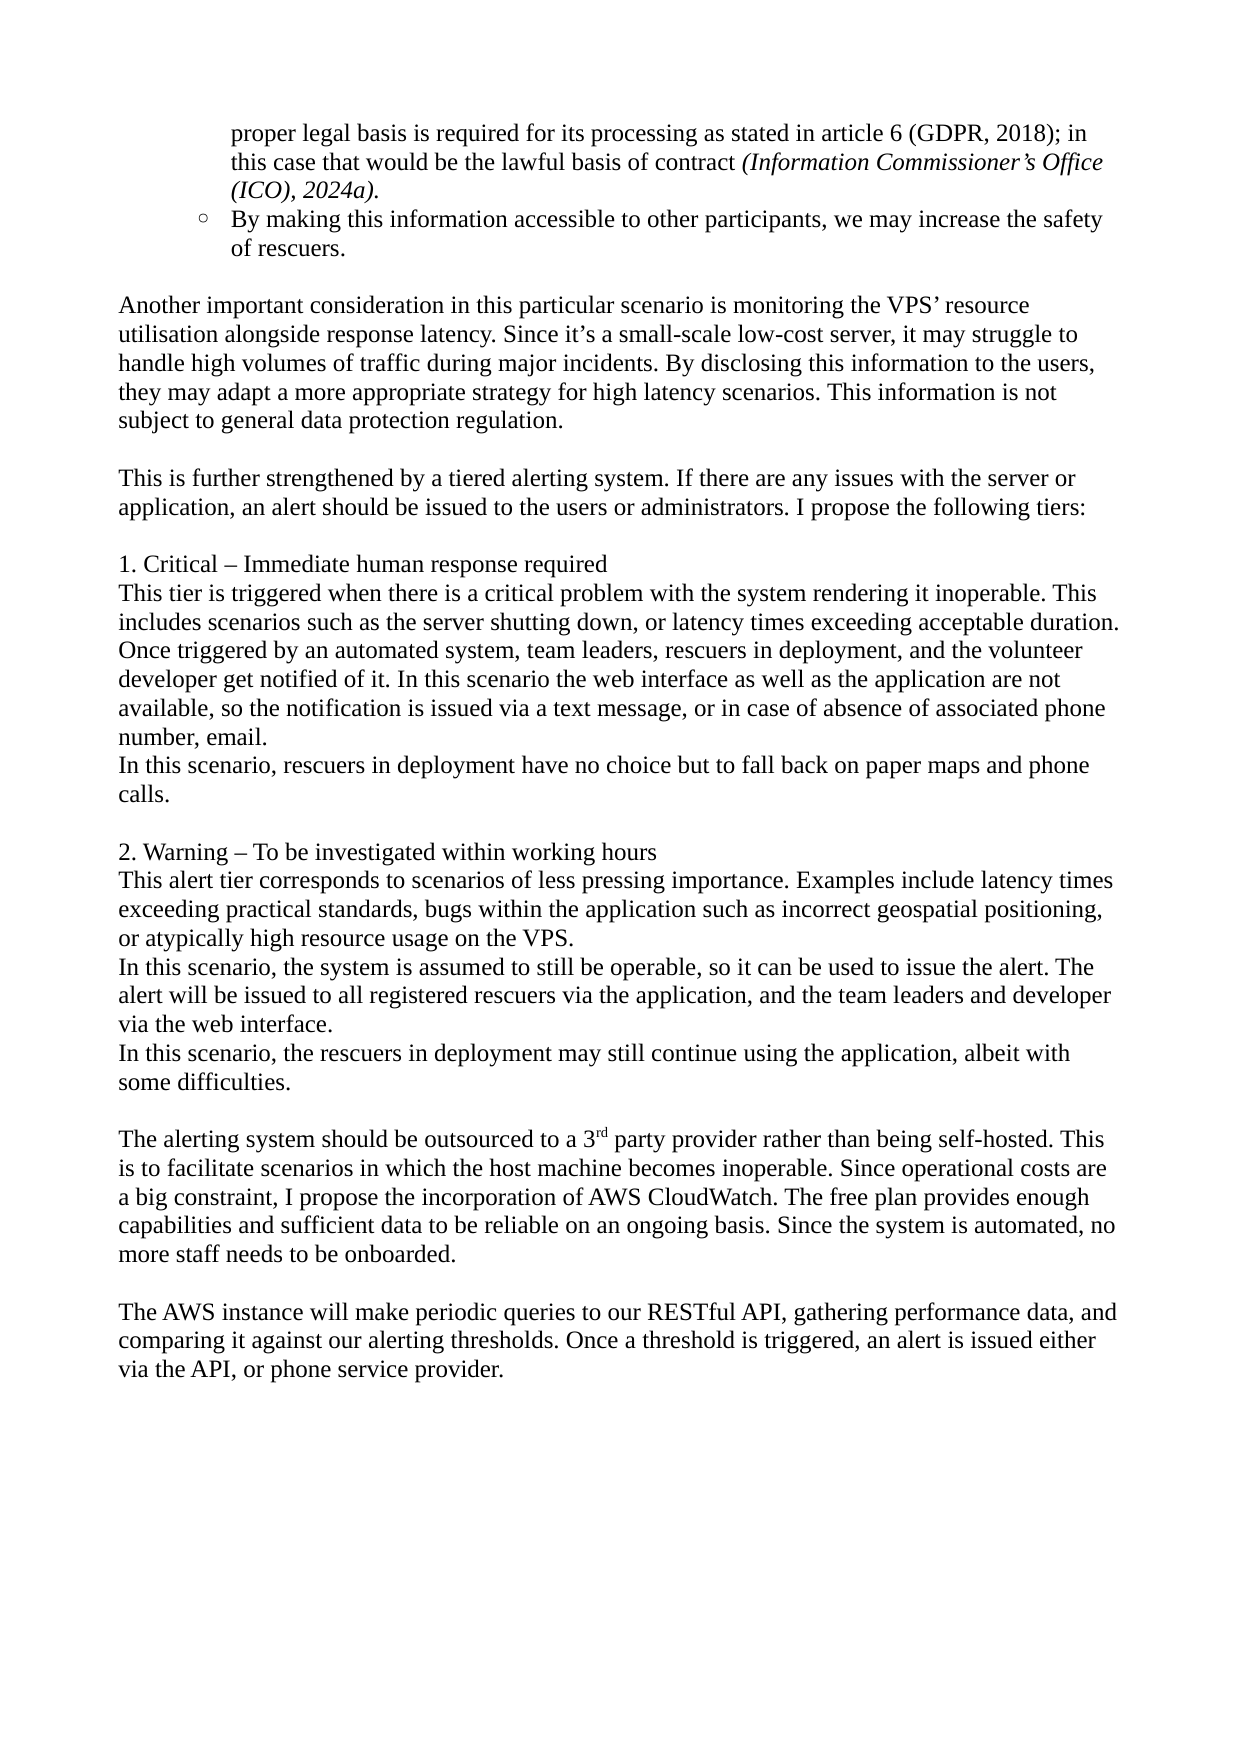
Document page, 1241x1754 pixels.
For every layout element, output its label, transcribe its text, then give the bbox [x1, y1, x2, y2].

list proper legal basis is required for its processing as stated in article 6 (GDPR, 2018); in this case that would be the lawful basis of contract (Information Commissioner’s Office (ICO), 2024a). [193, 118, 1122, 204]
text This is further strengthened by a tiered alerting system. If there are any issues with the server or application, an alert should be issued to the users or administrators. I propose the following tiers: [118, 463, 1122, 521]
text The alerting system should be outsourced to a 3rd party provider rather than being self-hosted. This is to facilitate scenarios in which the host machine becomes inoperable. Since operational costs are a big constraint, I propose the incorporation of AWS CloudWatch. The free plan provides enough capabilities and sufficient data to be reliable on an ongoing basis. Since the system is automated, no more staff needs to be onboarded. [118, 1124, 1122, 1268]
text 1. Critical – Immediate human response required [118, 549, 1122, 578]
text In this scenario, the rescuers in deployment may still continue using the application, albeit with some difficulties. [118, 1038, 1122, 1096]
text This alert tier corresponds to scenarios of less pressing importance. Examples include latency times exceeding practical standards, bugs within the application such as incorrect geospatial positioning, or atypically high resource usage on the VPS. [118, 866, 1122, 952]
text 2. Warning – To be investigated within working hours [118, 837, 1122, 866]
text This tier is triggered when there is a critical problem with the system rendering it inoperable. This includes scenarios such as the server shutting down, or latency times exceeding acceptable duration. [118, 578, 1122, 636]
text The AWS instance will make periodic queries to our RESTful API, gathering performance data, and comparing it against our alerting thresholds. Once a threshold is triggered, an alert is issued either via the API, or phone service provider. [118, 1297, 1122, 1383]
text Another important consideration in this particular scenario is monitoring the VPS’ resource utilisation alongside response latency. Since it’s a small-scale low-cost server, it may struggle to handle high volumes of traffic during major incidents. By disclosing this information to the users, they may adapt a more appropriate strategy for high latency scenarios. This information is not subject to general data protection regulation. [118, 291, 1122, 434]
list By making this information accessible to other participants, we may increase the safety of rescuers. [193, 204, 1122, 262]
text Once triggered by an automated system, team leaders, rescuers in deployment, and the volunteer developer get notified of it. In this scenario the web interface as well as the application are not available, so the notification is issued via a text message, or in case of absence of associated phone number, email. [118, 636, 1122, 751]
text In this scenario, rescuers in deployment have no choice but to fall back on paper maps and phone calls. [118, 751, 1122, 808]
text In this scenario, the system is assumed to still be operable, so it can be used to issue the alert. The alert will be issued to all registered rescuers via the application, and the team leaders and developer via the web interface. [118, 952, 1122, 1038]
